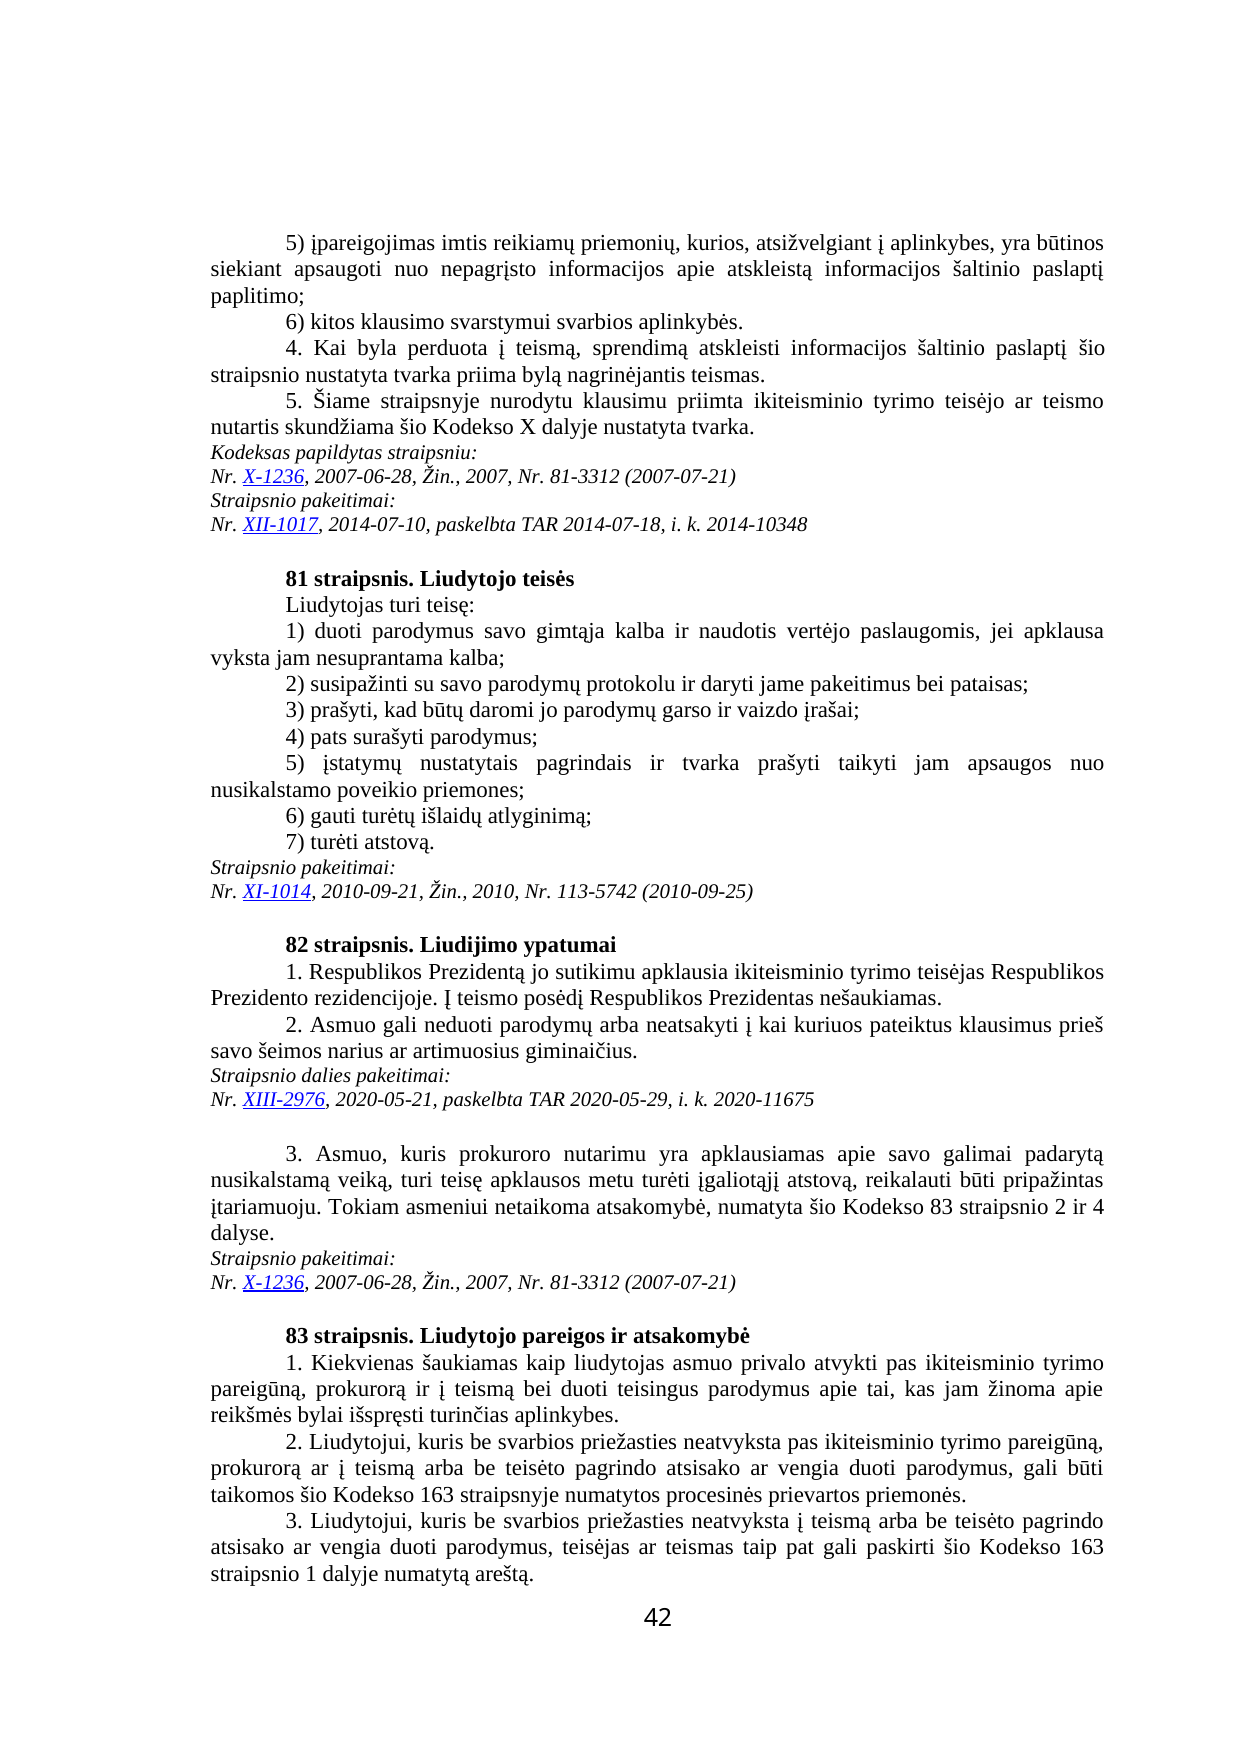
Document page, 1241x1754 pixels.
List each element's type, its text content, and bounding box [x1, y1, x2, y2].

text 4. Kai byla perduota į teismą, sprendimą atskleisti informacijos šaltinio paslaptį šio straipsnio nustatyta tvarka priima bylą nagrinėjantis teismas. [210, 334, 1105, 387]
text Liudytojas turi teisę: [210, 591, 1105, 617]
text 7) turėti atstovą. [210, 828, 1105, 855]
text 81 straipsnis. Liudytojo teisės [210, 565, 1105, 591]
text 2. Asmuo gali neduoti parodymų arba neatsakyti į kai kuriuos pateiktus klausimus prieš savo šeimos narius ar artimuosius giminaičius. [210, 1011, 1105, 1063]
text 2) susipažinti su savo parodymų protokolu ir daryti jame pakeitimus bei pataisas; [210, 670, 1105, 697]
text 1. Kiekvienas šaukiamas kaip liudytojas asmuo privalo atvykti pas ikiteisminio tyrimo pareigūną, prokurorą ir į teismą bei duoti teisingus parodymus apie tai, kas jam žinoma apie reikšmės bylai išspręsti turinčias aplinkybes. [210, 1349, 1105, 1428]
text 6) gauti turėtų išlaidų atlyginimą; [210, 802, 1105, 828]
text 82 straipsnis. Liudijimo ypatumai [210, 932, 1105, 958]
text 3. Asmuo, kuris prokuroro nutarimu yra apklausiamas apie savo galimai padarytą nusikalstamą veiką, turi teisę apklausos metu turėti įgaliotąjį atstovą, reikalauti būti pripažintas įtariamuoju. Tokiam asmeniui netaikoma atsakomybė, numatyta šio Kodekso 83 straipsnio 2 ir 4 dalyse. [210, 1140, 1105, 1246]
text 3) prašyti, kad būtų daromi jo parodymų garso ir vaizdo įrašai; [210, 697, 1105, 723]
text Straipsnio pakeitimai: [210, 855, 1105, 879]
text 2. Liudytojui, kuris be svarbios priežasties neatvyksta pas ikiteisminio tyrimo pareigūną, prokurorą ar į teismą arba be teisėto pagrindo atsisako ar vengia duoti parodymus, gali būti taikomos šio Kodekso 163 straipsnyje numatytos procesinės prievartos priemonės. [210, 1428, 1105, 1507]
text Nr. X-1236, 2007-06-28, Žin., 2007, Nr. 81-3312 (2007-07-21) [210, 1270, 1105, 1294]
text 4) pats surašyti parodymus; [210, 723, 1105, 749]
text Straipsnio dalies pakeitimai: [210, 1063, 1105, 1087]
text 83 straipsnis. Liudytojo pareigos ir atsakomybė [210, 1322, 1105, 1349]
text Kodeksas papildytas straipsniu: [210, 440, 1105, 464]
text Nr. XI-1014, 2010-09-21, Žin., 2010, Nr. 113-5742 (2010-09-25) [210, 879, 1105, 903]
text Nr. XII-1017, 2014-07-10, paskelbta TAR 2014-07-18, i. k. 2014-10348 [210, 512, 1105, 536]
text Nr. XIII-2976, 2020-05-21, paskelbta TAR 2020-05-29, i. k. 2020-11675 [210, 1087, 1105, 1111]
text Nr. X-1236, 2007-06-28, Žin., 2007, Nr. 81-3312 (2007-07-21) [210, 464, 1105, 488]
text 1) duoti parodymus savo gimtąja kalba ir naudotis vertėjo paslaugomis, jei apklausa vyksta jam nesuprantama kalba; [210, 617, 1105, 670]
text 5. Šiame straipsnyje nurodytu klausimu priimta ikiteisminio tyrimo teisėjo ar teismo nutartis skundžiama šio Kodekso X dalyje nustatyta tvarka. [210, 387, 1105, 440]
text Straipsnio pakeitimai: [210, 1246, 1105, 1270]
text 6) kitos klausimo svarstymui svarbios aplinkybės. [210, 308, 1105, 334]
text 1. Respublikos Prezidentą jo sutikimu apklausia ikiteisminio tyrimo teisėjas Respublikos Prezidento rezidencijoje. Į teismo posėdį Respublikos Prezidentas nešaukiamas. [210, 958, 1105, 1011]
text 3. Liudytojui, kuris be svarbios priežasties neatvyksta į teismą arba be teisėto pagrindo atsisako ar vengia duoti parodymus, teisėjas ar teismas taip pat gali paskirti šio Kodekso 163 straipsnio 1 dalyje numatytą areštą. [210, 1507, 1105, 1586]
text 5) įstatymų nustatytais pagrindais ir tvarka prašyti taikyti jam apsaugos nuo nusikalstamo poveikio priemones; [210, 749, 1105, 802]
text 5) įpareigojimas imtis reikiamų priemonių, kurios, atsižvelgiant į aplinkybes, yra būtinos siekiant apsaugoti nuo nepagrįsto informacijos apie atskleistą informacijos šaltinio paslaptį paplitimo; [210, 229, 1105, 308]
text Straipsnio pakeitimai: [210, 488, 1105, 512]
